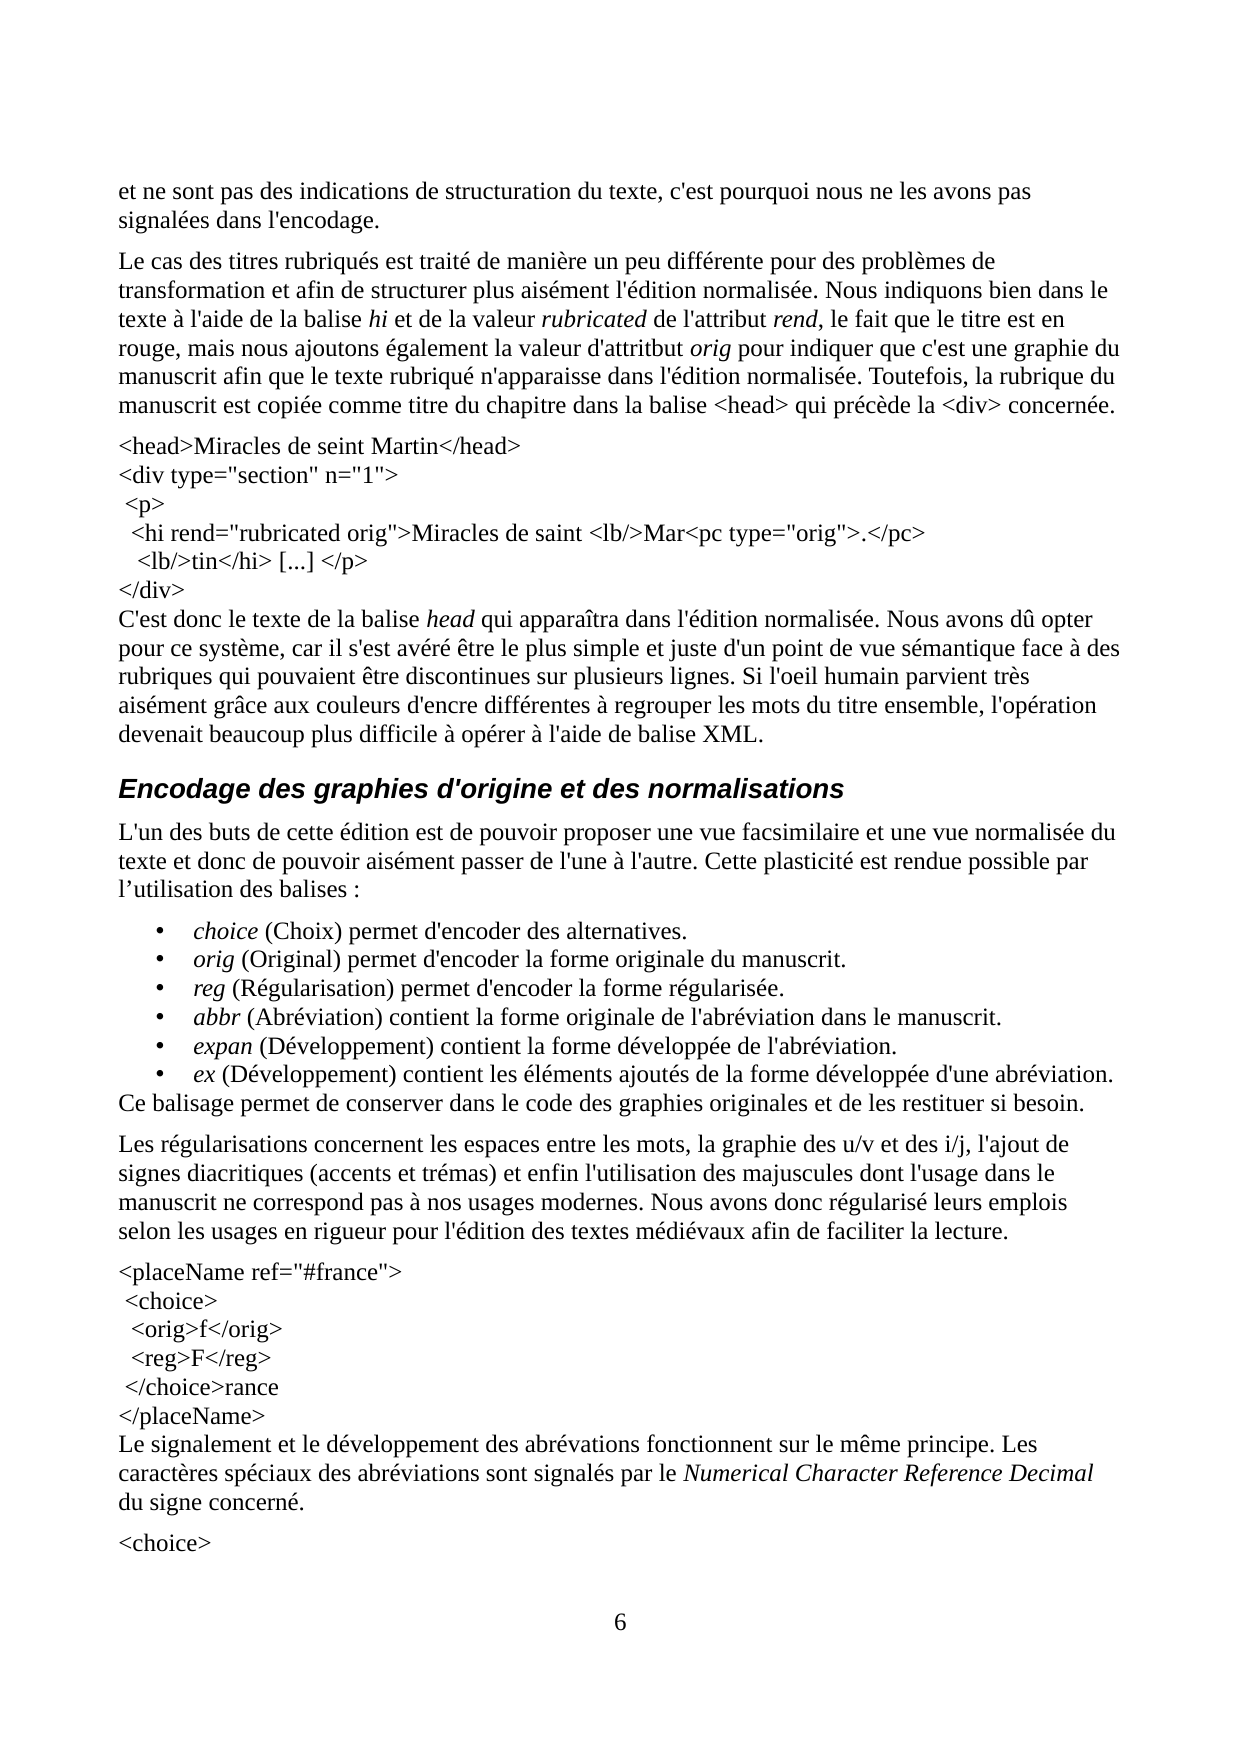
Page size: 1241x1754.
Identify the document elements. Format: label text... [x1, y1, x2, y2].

text <orig>f</orig> [118, 1314, 1122, 1343]
subtitle Encodage des graphies d'origine et des normalisations [118, 773, 1122, 804]
text <div type="section" n="1"> [118, 460, 1122, 489]
text Le signalement et le développement des abrévations fonctionnent sur le même principe. Les caractères spéciaux des abréviations sont signalés par le Numerical Character Reference Decimal du signe concerné. [118, 1429, 1122, 1516]
text <hi rend="rubricated orig">Miracles de saint <lb/>Mar<pc type="orig">.</pc> [118, 518, 1122, 546]
list reg (Régularisation) permet d'encoder la forme régularisée. [156, 973, 1122, 1002]
text Les régularisations concernent les espaces entre les mots, la graphie des u/v et des i/j, l'ajout de signes diacritiques (accents et trémas) et enfin l'utilisation des majuscules dont l'usage dans le manuscrit ne correspond pas à nos usages modernes. Nous avons donc régularisé leurs emplois selon les usages en rigueur pour l'édition des textes médiévaux afin de faciliter la lecture. [118, 1129, 1122, 1244]
text <head>Miracles de seint Martin</head> [118, 431, 1122, 460]
list ex (Développement) contient les éléments ajoutés de la forme développée d'une abréviation. [156, 1059, 1122, 1088]
text Ce balisage permet de conserver dans le code des graphies originales et de les restituer si besoin. [118, 1088, 1122, 1117]
list choice (Choix) permet d'encoder des alternatives. [156, 916, 1122, 944]
text <lb/>tin</hi> [...] </p> [118, 546, 1122, 575]
text <placeName ref="#france"> [118, 1257, 1122, 1286]
text L'un des buts de cette édition est de pouvoir proposer une vue facsimilaire et une vue normalisée du texte et donc de pouvoir aisément passer de l'une à l'autre. Cette plasticité est rendue possible par l’utilisation des balises : [118, 817, 1122, 903]
list abbr (Abréviation) contient la forme originale de l'abréviation dans le manuscrit. [156, 1002, 1122, 1031]
text <choice> [118, 1528, 1122, 1557]
text <reg>F</reg> [118, 1343, 1122, 1372]
list expan (Développement) contient la forme développée de l'abréviation. [156, 1031, 1122, 1059]
text </placeName> [118, 1401, 1122, 1429]
text et ne sont pas des indications de structuration du texte, c'est pourquoi nous ne les avons pas signalées dans l'encodage. [118, 176, 1122, 234]
text C'est donc le texte de la balise head qui apparaîtra dans l'édition normalisée. Nous avons dû opter pour ce système, car il s'est avéré être le plus simple et juste d'un point de vue sémantique face à des rubriques qui pouvaient être discontinues sur plusieurs lignes. Si l'oeil humain parvient très aisément grâce aux couleurs d'encre différentes à regrouper les mots du titre ensemble, l'opération devenait beaucoup plus difficile à opérer à l'aide de balise XML. [118, 604, 1122, 748]
text Le cas des titres rubriqués est traité de manière un peu différente pour des problèmes de transformation et afin de structurer plus aisément l'édition normalisée. Nous indiquons bien dans le texte à l'aide de la balise hi et de la valeur rubricated de l'attribut rend, le fait que le titre est en rouge, mais nous ajoutons également la valeur d'attritbut orig pour indiquer que c'est une graphie du manuscrit afin que le texte rubriqué n'apparaisse dans l'édition normalisée. Toutefois, la rubrique du manuscrit est copiée comme titre du chapitre dans la balise <head> qui précède la <div> concernée. [118, 246, 1122, 419]
text </div> [118, 575, 1122, 604]
text </choice>rance [118, 1372, 1122, 1401]
text <p> [118, 489, 1122, 518]
text <choice> [118, 1286, 1122, 1314]
list orig (Original) permet d'encoder la forme originale du manuscrit. [156, 944, 1122, 973]
